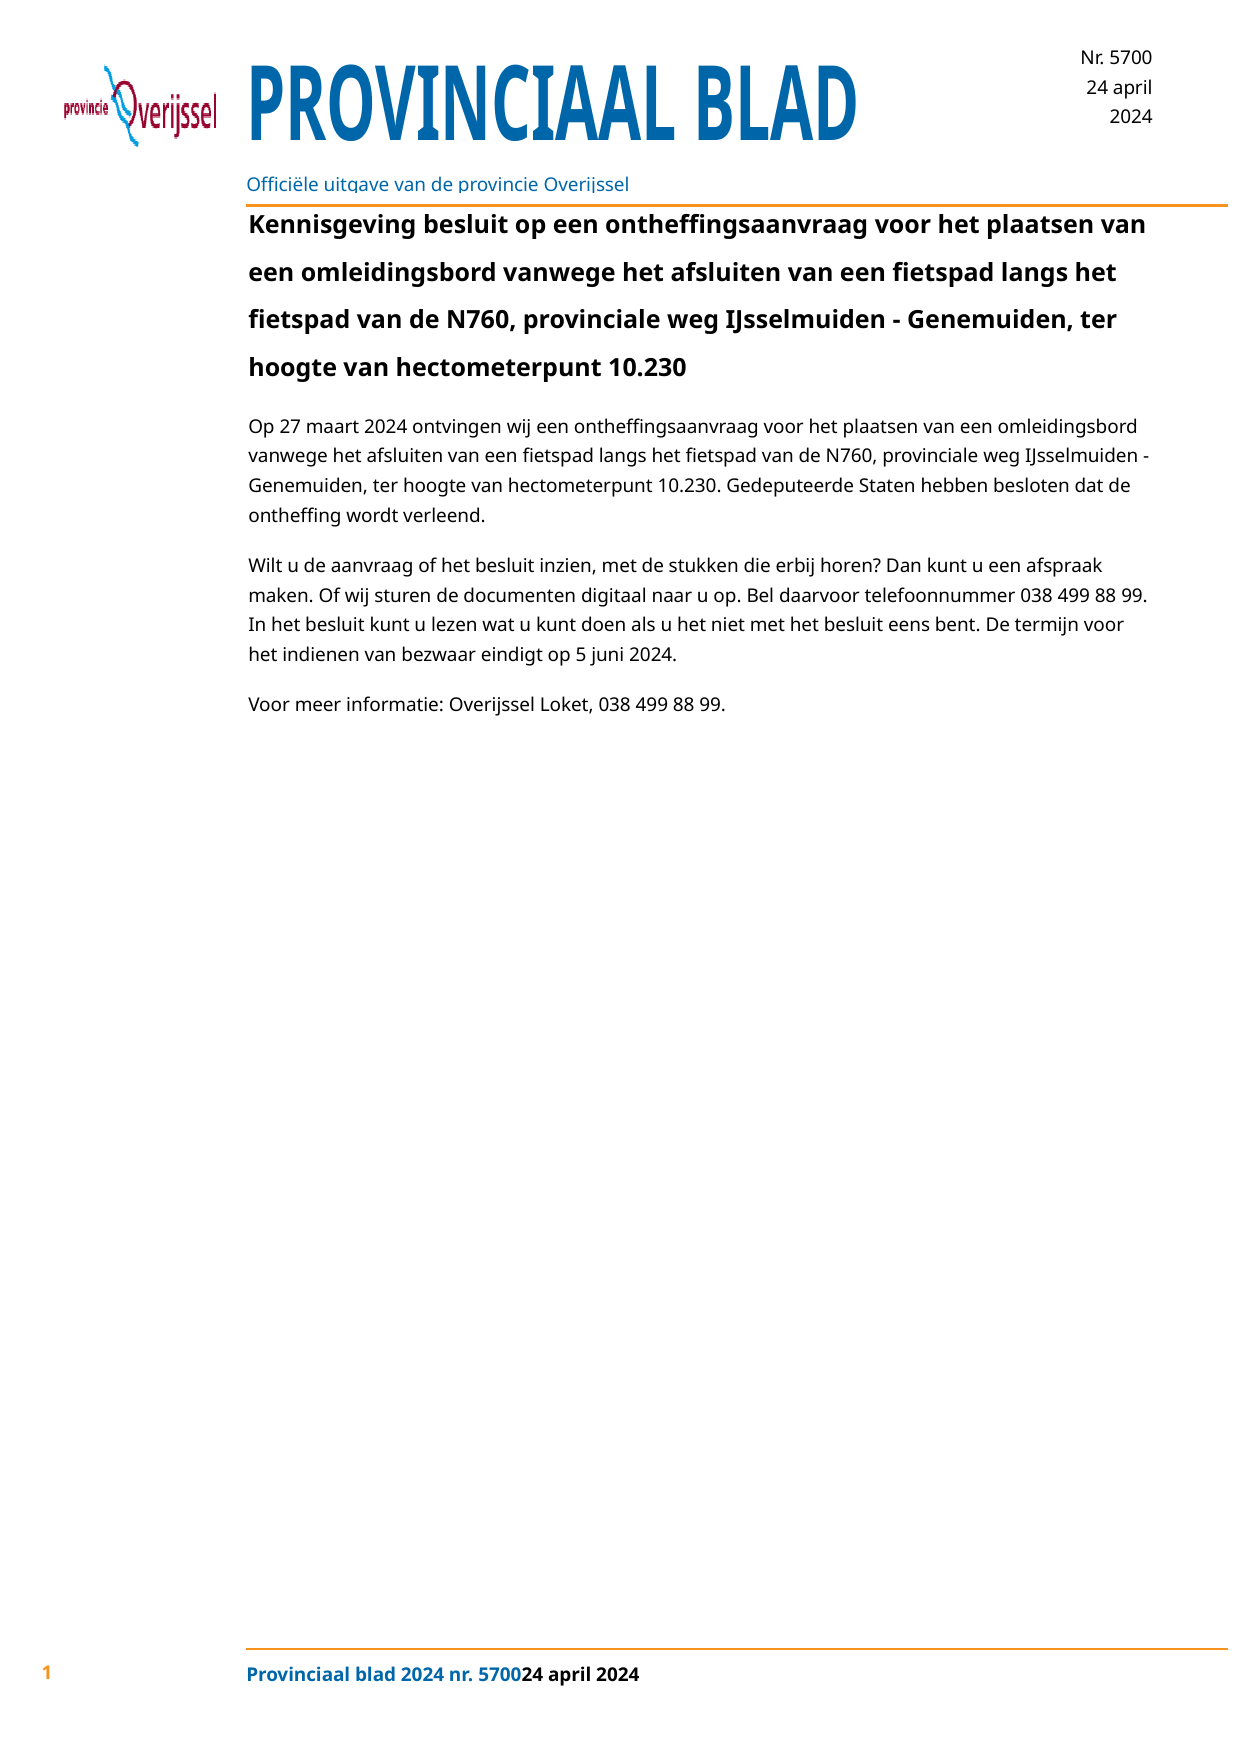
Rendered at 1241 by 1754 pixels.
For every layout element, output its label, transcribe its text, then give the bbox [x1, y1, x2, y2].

picture [41, 47, 231, 172]
text Voor meer informatie: Overijssel Loket, 038 499 88 99. [248, 691, 1152, 717]
text Wilt u de aanvraag of het besluit inzien, met de stukken die erbij horen? Dan kunt u een afspraak maken. Of wij sturen de documenten digitaal naar u op. Bel daarvoor telefoonnummer 038 499 88 99. In het besluit kunt u lezen wat u kunt doen als u het niet met het besluit eens bent. De termijn voor het indienen van bezwaar eindigt op 5 juni 2024. [248, 552, 1152, 667]
text Kennisgeving besluit op een ontheffingsaanvraag voor het plaatsen van een omleidingsbord vanwege het afsluiten van een fietspad langs het fietspad van de N760, provinciale weg IJsselmuiden - Genemuiden, ter hoogte van hectometerpunt 10.230 [248, 207, 1152, 384]
text Op 27 maart 2024 ontvingen wij een ontheffingsaanvraag voor het plaatsen van een omleidingsbord vanwege het afsluiten van een fietspad langs het fietspad van de N760, provinciale weg IJsselmuiden - Genemuiden, ter hoogte van hectometerpunt 10.230. Gedeputeerde Staten hebben besloten dat de ontheffing wordt verleend. [248, 413, 1152, 528]
